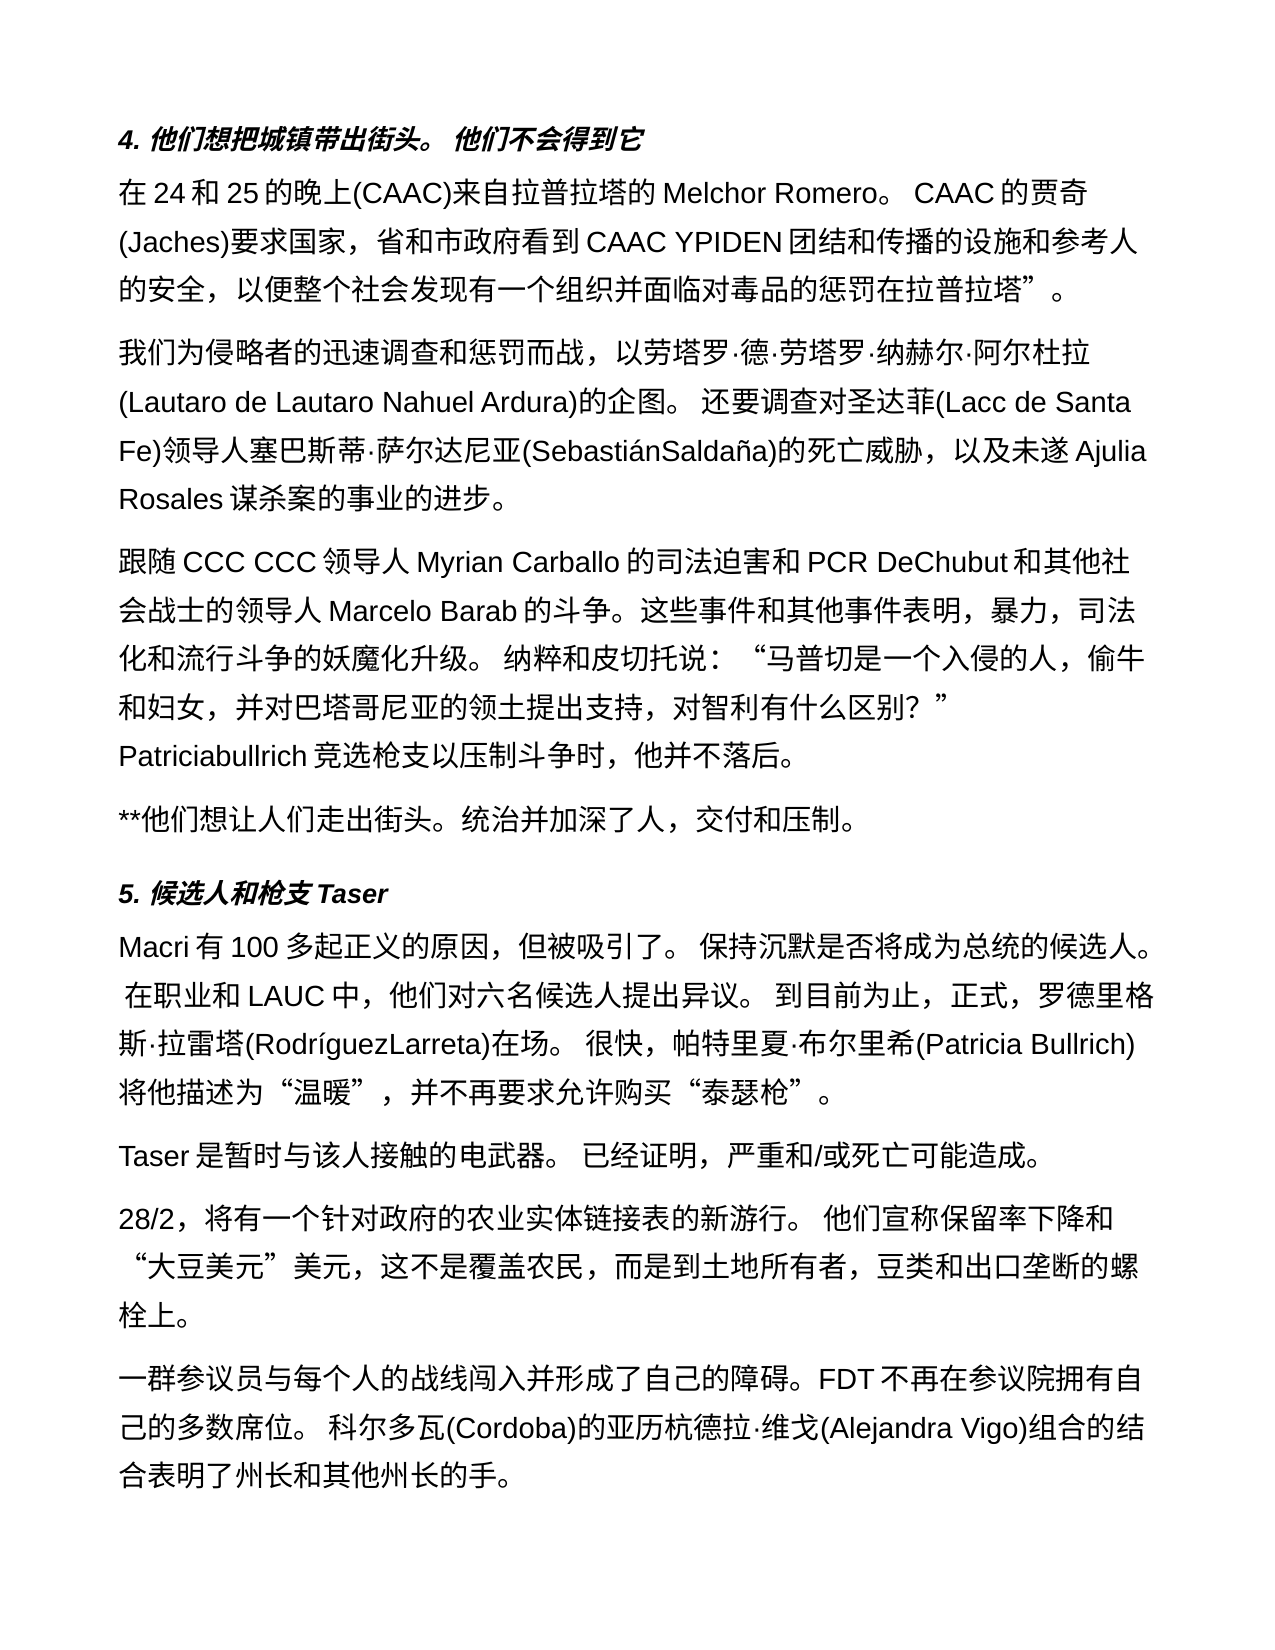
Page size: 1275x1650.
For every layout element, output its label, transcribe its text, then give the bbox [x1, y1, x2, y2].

text Macri有100多起正义的原因，但被吸引了。 保持沉默是否将成为总统的候选人。 在职业和LAUC中，他们对六名候选人提出异议。 到目前为止，正式，罗德里格斯·拉雷塔(RodríguezLarreta)在场。 很快，帕特里夏·布尔里希(Patricia Bullrich)将他描述为“温暖”，并不再要求允许购买“泰瑟枪”。 [118, 923, 1157, 1111]
text 28/2，将有一个针对政府的农业实体链接表的新游行。 他们宣称保留率下降和“大豆美元”美元，这不是覆盖农民，而是到土地所有者，豆类和出口垄断的螺栓上。 [118, 1195, 1157, 1335]
text Taser是暂时与该人接触的电武器。 已经证明，严重和/或死亡可能造成。 [118, 1132, 1157, 1174]
text 在24和25的晚上(CAAC)来自拉普拉塔的Melchor Romero。 CAAC的贾奇(Jaches)要求国家，省和市政府看到CAAC YPIDEN团结和传播的设施和参考人的安全，以便整个社会发现有一个组织并面临对毒品的惩罚在拉普拉塔”。 [118, 170, 1157, 309]
text 跟随CCC CCC领导人Myrian Carballo的司法迫害和PCR DeChubut和其他社会战士的领导人Marcelo Barab的斗争。这些事件和其他事件表明，暴力，司法化和流行斗争的妖魔化升级。 纳粹和皮切托说：“马普切是一个入侵的人，偷牛和妇女，并对巴塔哥尼亚的领土提出支持，对智利有什么区别？” Patriciabullrich竞选枪支以压制斗争时，他并不落后。 [118, 539, 1157, 775]
text **他们想让人们走出街头。统治并加深了人，交付和压制。 [118, 796, 1157, 838]
subtitle 4. 他们想把城镇带出街头。 他们不会得到它 [118, 118, 1157, 157]
subtitle 5. 候选人和枪支Taser [118, 872, 1157, 911]
text 一群参议员与每个人的战线闯入并形成了自己的障碍。FDT不再在参议院拥有自己的多数席位。 科尔多瓦(Cordoba)的亚历杭德拉·维戈(Alejandra Vigo)组合的结合表明了州长和其他州长的手。 [118, 1356, 1157, 1495]
text 我们为侵略者的迅速调查和惩罚而战，以劳塔罗·德·劳塔罗·纳赫尔·阿尔杜拉(Lautaro de Lautaro Nahuel Ardura)的企图。 还要调查对圣达菲(Lacc de Santa Fe)领导人塞巴斯蒂·萨尔达尼亚(SebastiánSaldaña)的死亡威胁，以及未遂Ajulia Rosales谋杀案的事业的进步。 [118, 330, 1157, 518]
